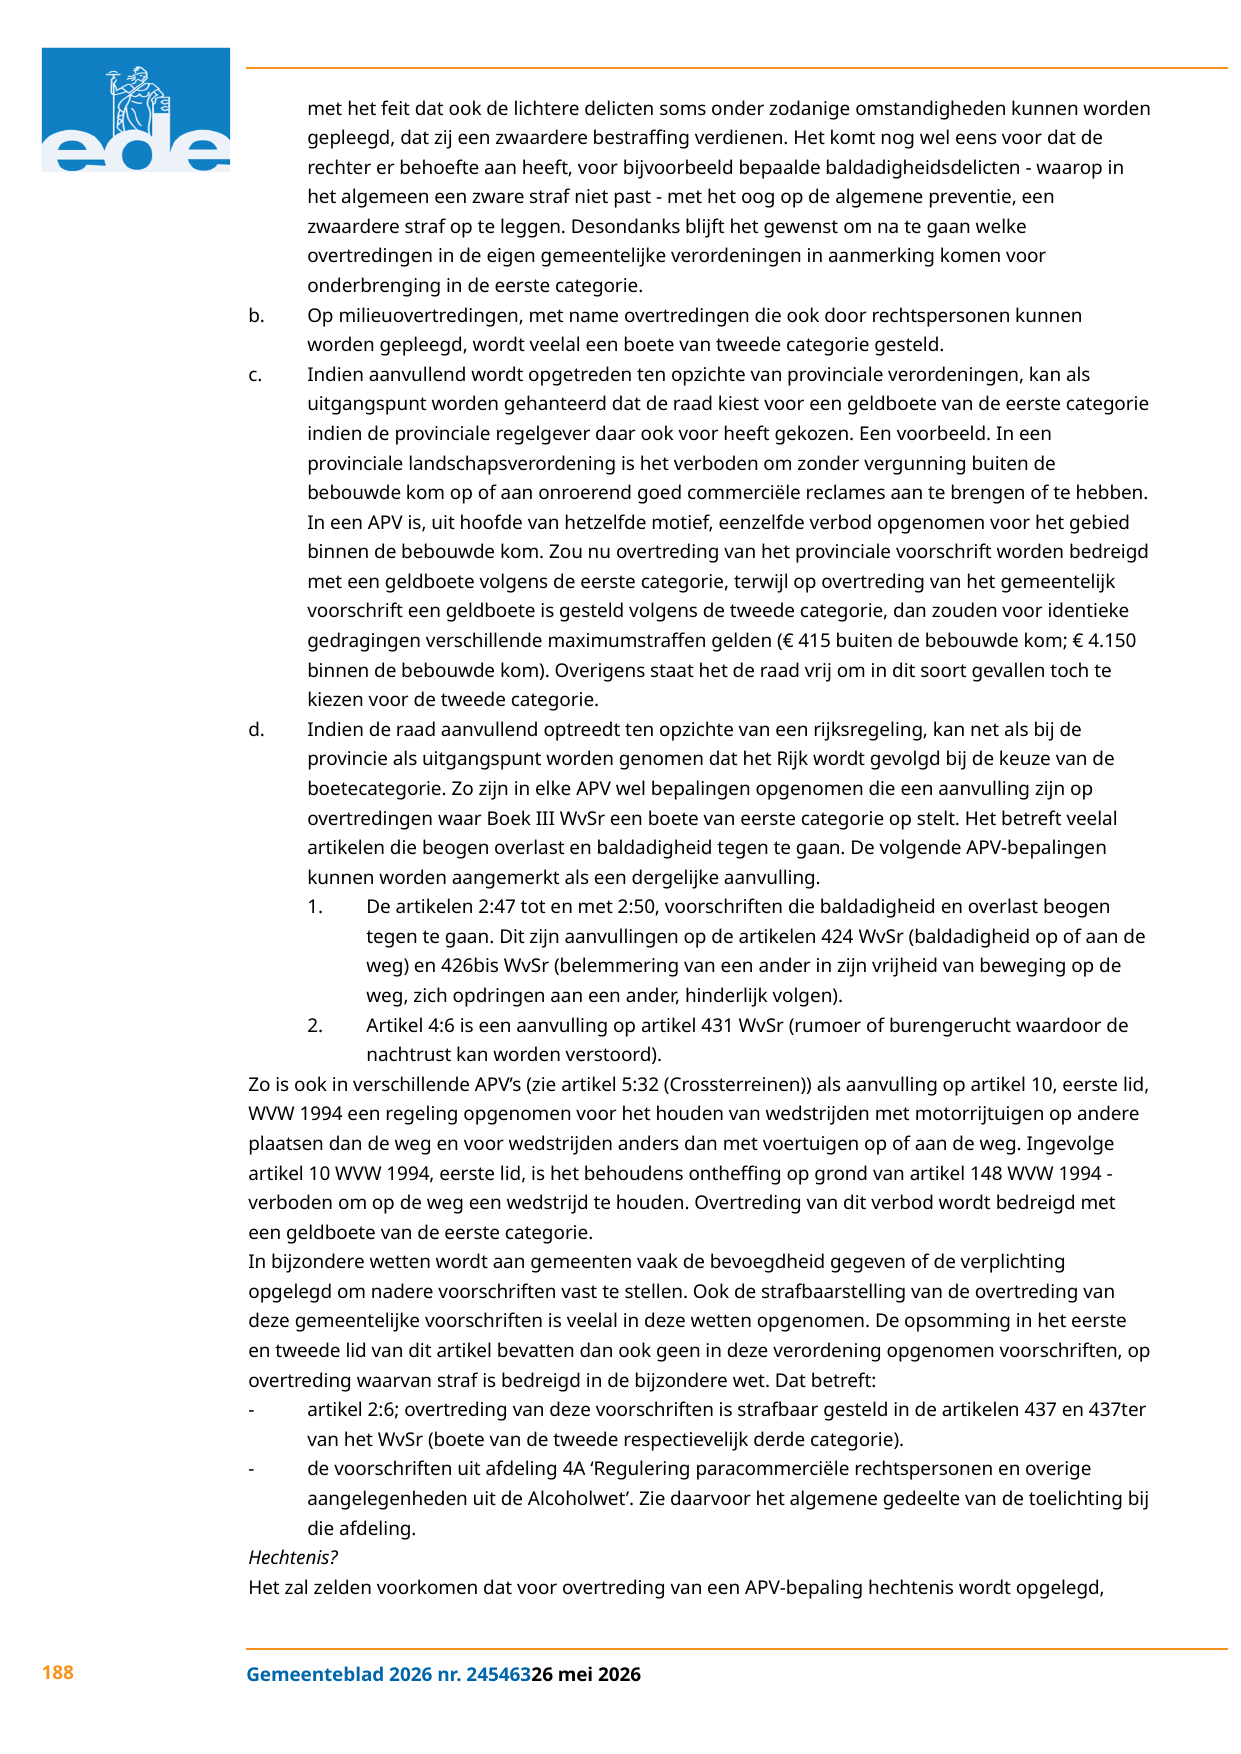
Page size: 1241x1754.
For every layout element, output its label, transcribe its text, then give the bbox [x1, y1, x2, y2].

text Het zal zelden voorkomen dat voor overtreding van een APV-bepaling hechtenis wordt opgelegd, [248, 1574, 1152, 1600]
picture [41, 47, 231, 172]
list Indien aanvullend wordt opgetreden ten opzichte van provinciale verordeningen, kan als uitgangspunt worden gehanteerd dat de raad kiest voor een geldboete van de eerste categorie indien de provinciale regelgever daar ook voor heeft gekozen. Een voorbeeld. In een provinciale landschapsverordening is het verboden om zonder vergunning buiten de bebouwde kom op of aan onroerend goed commerciële reclames aan te brengen of te hebben. In een APV is, uit hoofde van hetzelfde motief, eenzelfde verbod opgenomen voor het gebied binnen de bebouwde kom. Zou nu overtreding van het provinciale voorschrift worden bedreigd met een geldboete volgens de eerste categorie, terwijl op overtreding van het gemeentelijk voorschrift een geldboete is gesteld volgens de tweede categorie, dan zouden voor identieke gedragingen verschillende maximumstraffen gelden (€ 415 buiten de bebouwde kom; € 4.150 binnen de bebouwde kom). Overigens staat het de raad vrij om in dit soort gevallen toch te kiezen voor de tweede categorie. [248, 361, 1152, 712]
list de voorschriften uit afdeling 4A ‘Regulering paracommerciële rechtspersonen en overige aangelegenheden uit de Alcoholwet’. Zie daarvoor het algemene gedeelte van de toelichting bij die afdeling. [248, 1456, 1152, 1541]
list artikel 2:6; overtreding van deze voorschriften is strafbaar gesteld in de artikelen 437 en 437ter van het WvSr (boete van de tweede respectievelijk derde categorie). [248, 1396, 1152, 1452]
list Indien de raad aanvullend optreedt ten opzichte van een rijksregeling, kan net als bij de provincie als uitgangspunt worden genomen dat het Rijk wordt gevolgd bij de keuze van de boetecategorie. Zo zijn in elke APV wel bepalingen opgenomen die een aanvulling zijn op overtredingen waar Boek III WvSr een boete van eerste categorie op stelt. Het betreft veelal artikelen die beogen overlast en baldadigheid tegen te gaan. De volgende APV-bepalingen kunnen worden aangemerkt als een dergelijke aanvulling. [248, 716, 1152, 890]
list Artikel 4:6 is een aanvulling op artikel 431 WvSr (rumoer of burengerucht waardoor de nachtrust kan worden verstoord). [307, 1012, 1152, 1067]
text Hechtenis? [248, 1544, 1152, 1570]
list De artikelen 2:47 tot en met 2:50, voorschriften die baldadigheid en overlast beogen tegen te gaan. Dit zijn aanvullingen op de artikelen 424 WvSr (baldadigheid op of aan de weg) en 426bis WvSr (belemmering van een ander in zijn vrijheid van beweging op de weg, zich opdringen aan een ander, hinderlijk volgen). [307, 893, 1152, 1008]
text Zo is ook in verschillende APV’s (zie artikel 5:32 (Crossterreinen)) als aanvulling op artikel 10, eerste lid, WVW 1994 een regeling opgenomen voor het houden van wedstrijden met motorrijtuigen op andere plaatsen dan de weg en voor wedstrijden anders dan met voertuigen op of aan de weg. Ingevolge artikel 10 WVW 1994, eerste lid, is het behoudens ontheffing op grond van artikel 148 WVW 1994 - verboden om op de weg een wedstrijd te houden. Overtreding van dit verbod wordt bedreigd met een geldboete van de eerste categorie. [248, 1071, 1152, 1245]
list Op milieuovertredingen, met name overtredingen die ook door rechtspersonen kunnen worden gepleegd, wordt veelal een boete van tweede categorie gesteld. [248, 302, 1152, 357]
text In bijzondere wetten wordt aan gemeenten vaak de bevoegdheid gegeven of de verplichting opgelegd om nadere voorschriften vast te stellen. Ook de strafbaarstelling van de overtreding van deze gemeentelijke voorschriften is veelal in deze wetten opgenomen. De opsomming in het eerste en tweede lid van dit artikel bevatten dan ook geen in deze verordening opgenomen voorschriften, op overtreding waarvan straf is bedreigd in de bijzondere wet. Dat betreft: [248, 1248, 1152, 1393]
list met het feit dat ook de lichtere delicten soms onder zodanige omstandigheden kunnen worden gepleegd, dat zij een zwaardere bestraffing verdienen. Het komt nog wel eens voor dat de rechter er behoefte aan heeft, voor bijvoorbeeld bepaalde baldadigheidsdelicten - waarop in het algemeen een zware straf niet past - met het oog op de algemene preventie, een zwaardere straf op te leggen. Desondanks blijft het gewenst om na te gaan welke overtredingen in de eigen gemeentelijke verordeningen in aanmerking komen voor onderbrenging in de eerste categorie. [248, 95, 1152, 298]
